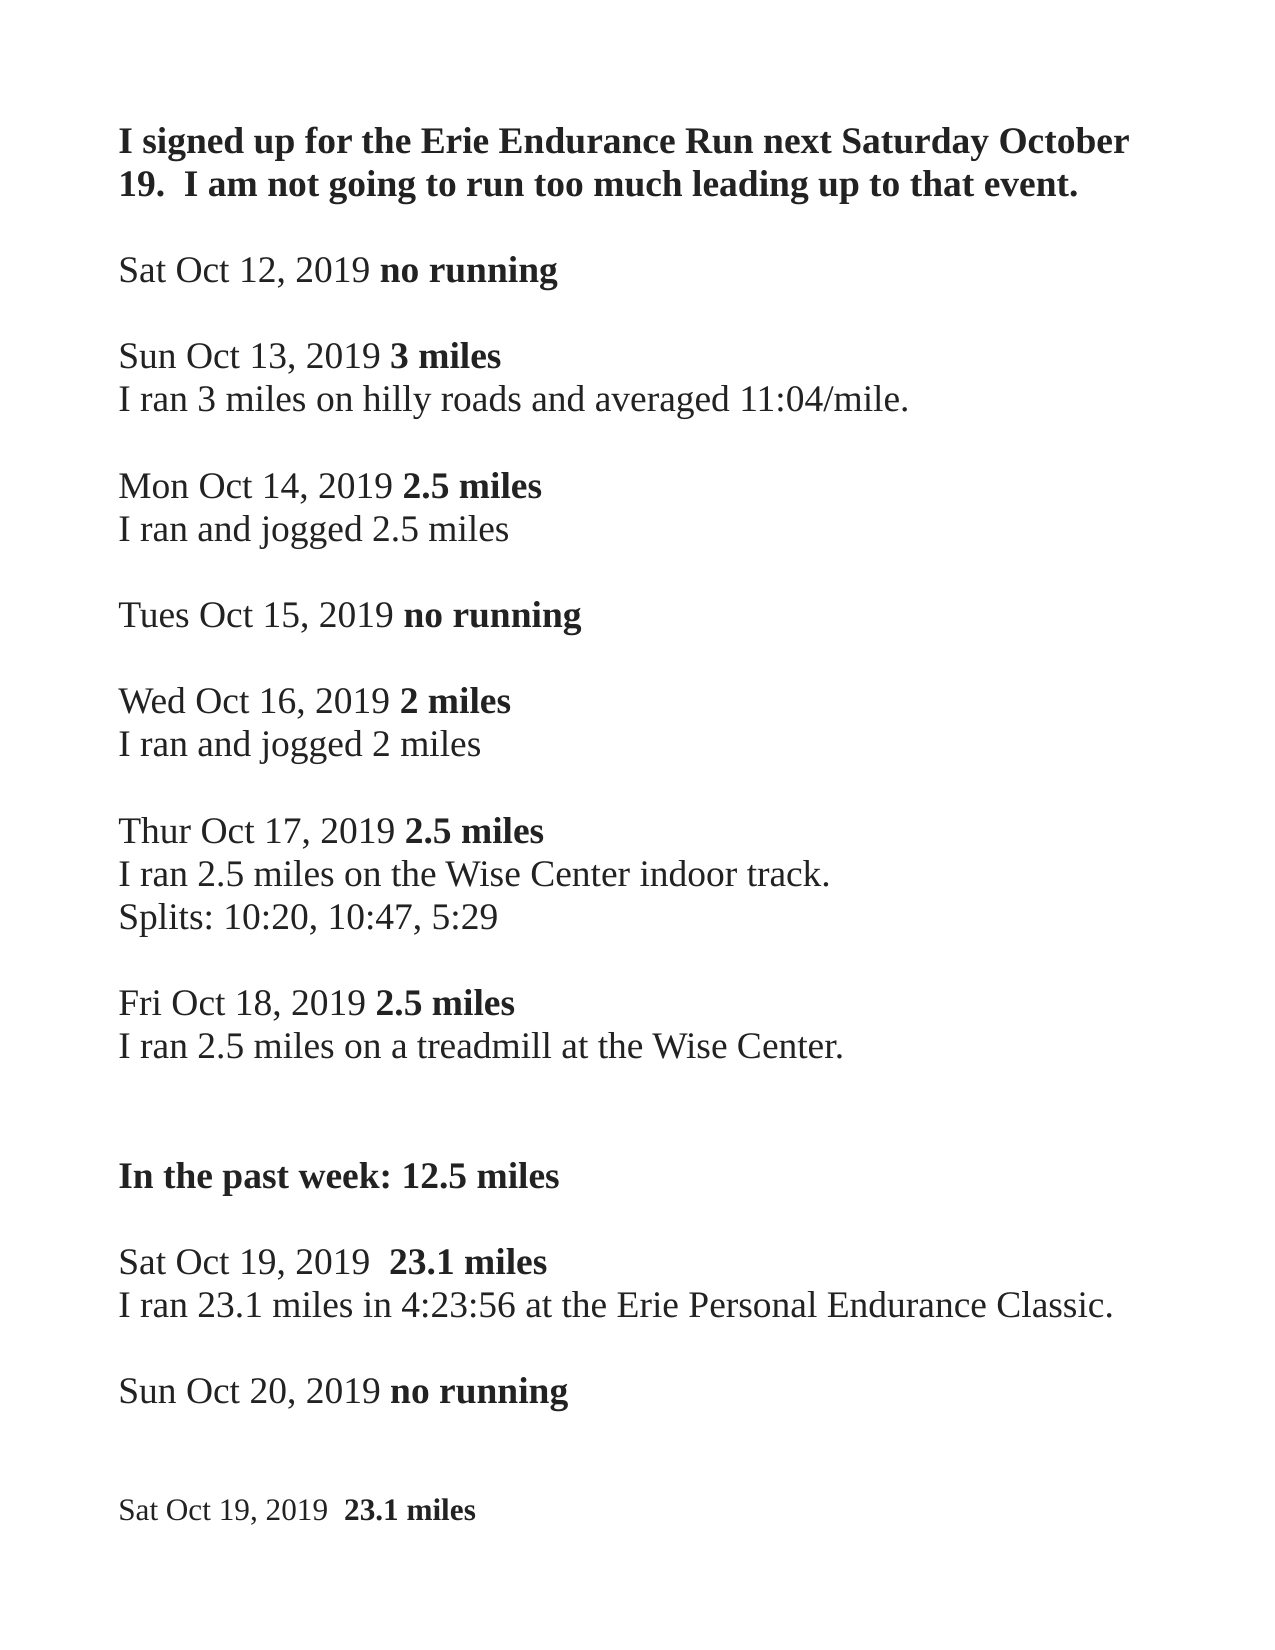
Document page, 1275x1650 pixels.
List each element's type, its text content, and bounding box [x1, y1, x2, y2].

text I ran 2.5 miles on the Wise Center indoor track. [118, 851, 1161, 894]
text Splits: 10:20, 10:47, 5:29 [118, 894, 1161, 937]
text Sat Oct 19, 2019 23.1 miles [118, 1239, 1161, 1282]
text Sat Oct 12, 2019 no running [118, 247, 1161, 291]
text Mon Oct 14, 2019 2.5 miles [118, 463, 1161, 506]
text Tues Oct 15, 2019 no running [118, 592, 1161, 636]
text In the past week: 12.5 miles [118, 1153, 1161, 1196]
text I ran 23.1 miles in 4:23:56 at the Erie Personal Endurance Classic. [118, 1282, 1161, 1326]
text I ran and jogged 2.5 miles [118, 506, 1161, 549]
text I ran 3 miles on hilly roads and averaged 11:04/mile. [118, 377, 1161, 420]
text Wed Oct 16, 2019 2 miles [118, 679, 1161, 722]
text I ran and jogged 2 miles [118, 722, 1161, 765]
text Thur Oct 17, 2019 2.5 miles [118, 808, 1161, 851]
text Sun Oct 20, 2019 no running [118, 1369, 1161, 1412]
text I ran 2.5 miles on a treadmill at the Wise Center. [118, 1024, 1161, 1067]
text Sat Oct 19, 2019 23.1 miles [118, 1491, 1161, 1527]
text Fri Oct 18, 2019 2.5 miles [118, 981, 1161, 1024]
text Sun Oct 13, 2019 3 miles [118, 334, 1161, 377]
text I signed up for the Erie Endurance Run next Saturday October 19. I am not going to run too much leading up to that event. [118, 118, 1161, 204]
